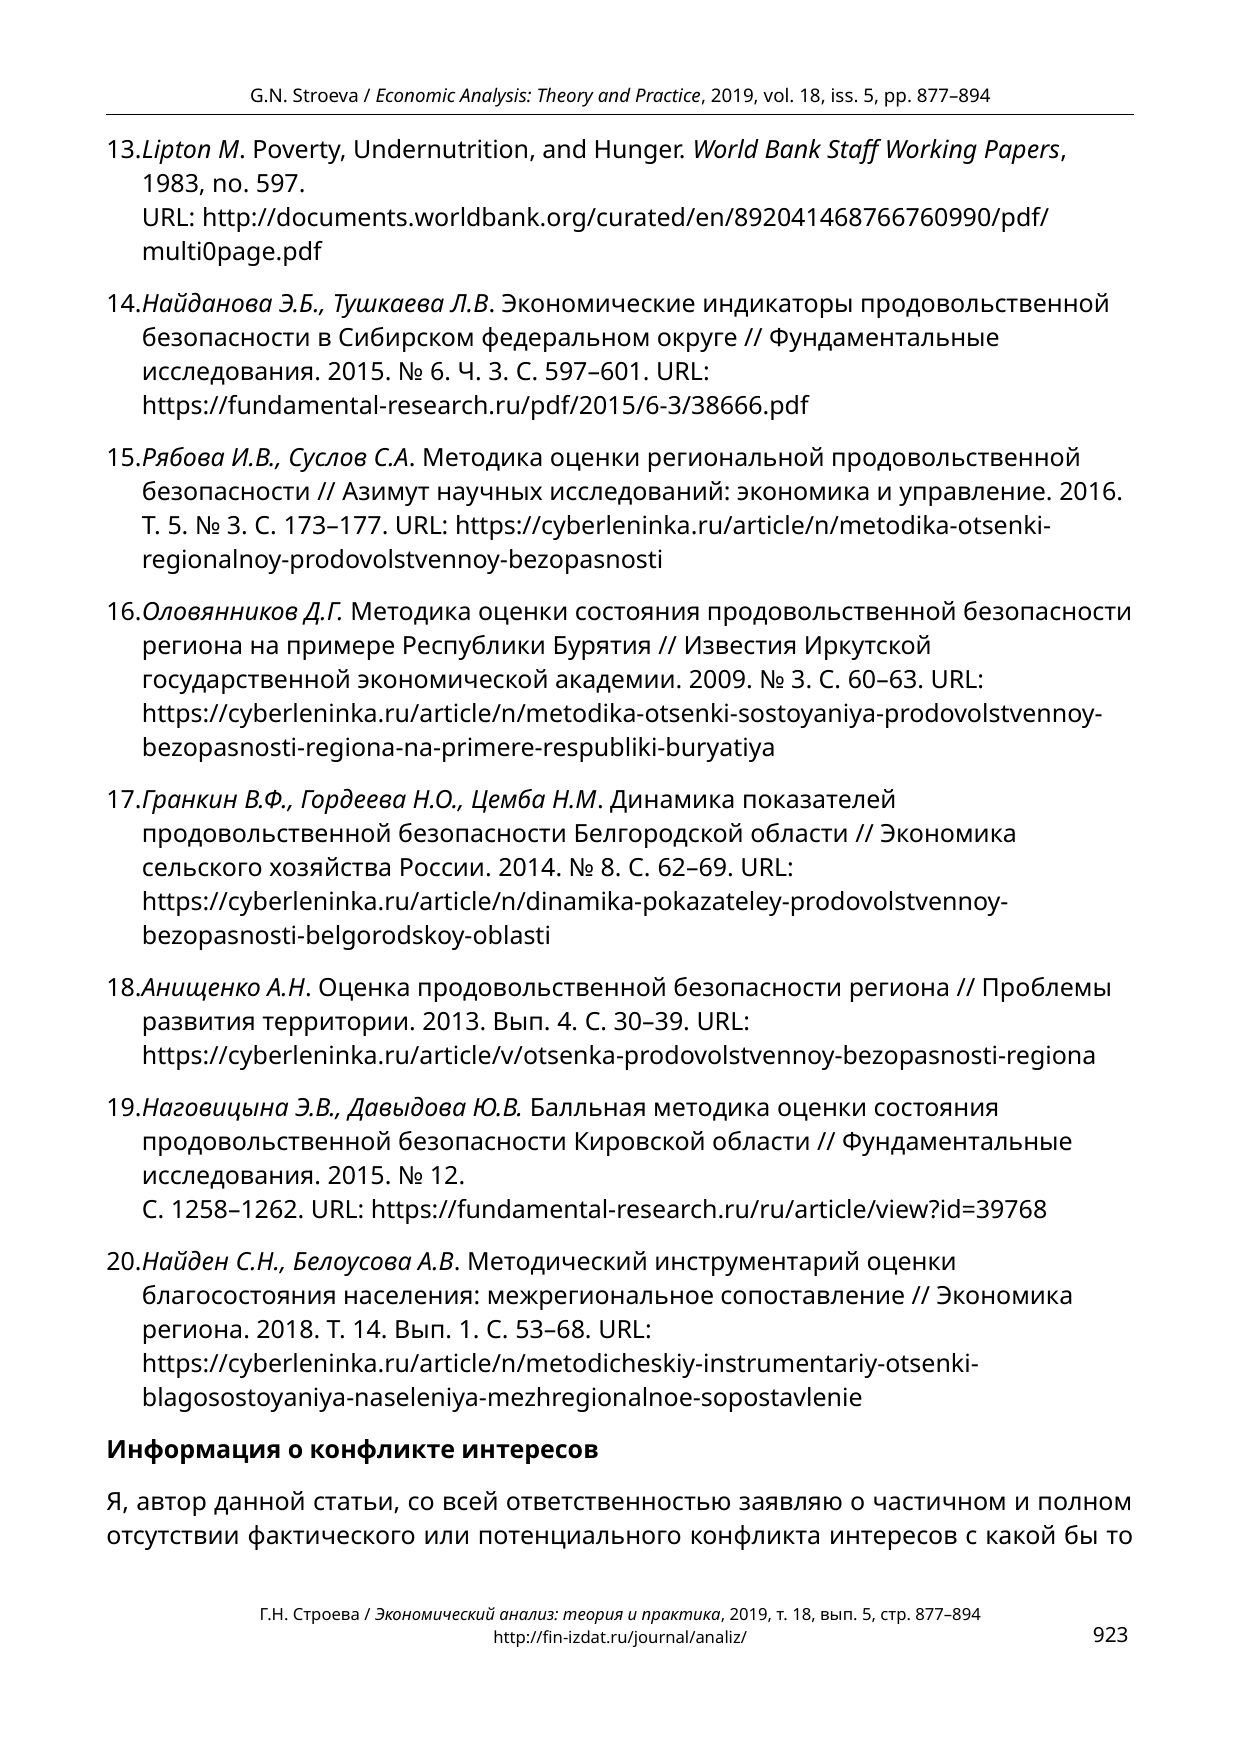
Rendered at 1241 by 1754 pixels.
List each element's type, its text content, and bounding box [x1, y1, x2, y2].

list Наговицына Э.В., Давыдова Ю.В. Балльная методика оценки состояния продовольственной безопасности Кировской области // Фундаментальные исследования. 2015. № 12. С. 1258–1262. URL: https://fundamental-research.ru/ru/article/view?id=39768 [106, 1090, 1134, 1226]
list Анищенко А.Н. Оценка продовольственной безопасности региона // Проблемы развития территории. 2013. Вып. 4. С. 30–39. URL: https://cyberleninka.ru/article/v/otsenka-prodovolstvennoy-bezopasnosti-regiona [106, 970, 1134, 1072]
list Оловянников Д.Г. Методика оценки состояния продовольственной безопасности региона на примере Республики Бурятия // Известия Иркутской государственной экономической академии. 2009. № 3. С. 60–63. URL: https://cyberleninka.ru/article/n/metodika-otsenki-sostoyaniya-prodovolstvennoy-bezopasnosti-regiona-na-primere-respubliki-buryatiya [106, 594, 1134, 764]
list Гранкин В.Ф., Гордеева Н.О., Цемба Н.М. Динамика показателей продовольственной безопасности Белгородской области // Экономика сельского хозяйства России. 2014. № 8. С. 62–69. URL: https://cyberleninka.ru/article/n/dinamika-pokazateley-prodovolstvennoy-bezopasnosti-belgorodskoy-oblasti [106, 782, 1134, 952]
list Lipton M. Poverty, Undernutrition, and Hunger. World Bank Staff Working Papers, 1983, no. 597. URL: http://documents.worldbank.org/curated/en/892041468766760990/pdf/multi0page.pdf [106, 132, 1134, 268]
list Найданова Э.Б., Тушкаева Л.В. Экономические индикаторы продовольственной безопасности в Сибирском федеральном округе // Фундаментальные исследования. 2015. № 6. Ч. 3. С. 597–601. URL: https://fundamental-research.ru/pdf/2015/6-3/38666.pdf [106, 286, 1134, 422]
text Информация о конфликте интересов [106, 1432, 1134, 1466]
list Найден С.Н., Белоусова А.В. Методический инструментарий оценки благосостояния населения: межрегиональное сопоставление // Экономика региона. 2018. Т. 14. Вып. 1. С. 53–68. URL: https://cyberleninka.ru/article/n/metodicheskiy-instrumentariy-otsenki-blagosostoyaniya-naseleniya-mezhregionalnoe-sopostavlenie [106, 1244, 1134, 1414]
list Рябова И.В., Суслов С.А. Методика оценки региональной продовольственной безопасности // Азимут научных исследований: экономика и управление. 2016. Т. 5. № 3. С. 173–177. URL: https://cyberleninka.ru/article/n/metodika-otsenki-regionalnoy-prodovolstvennoy-bezopasnosti [106, 440, 1134, 576]
text Я, автор данной статьи, со всей ответственностью заявляю о частичном и полном отсутствии фактического или потенциального конфликта интересов с какой бы то [106, 1483, 1134, 1552]
